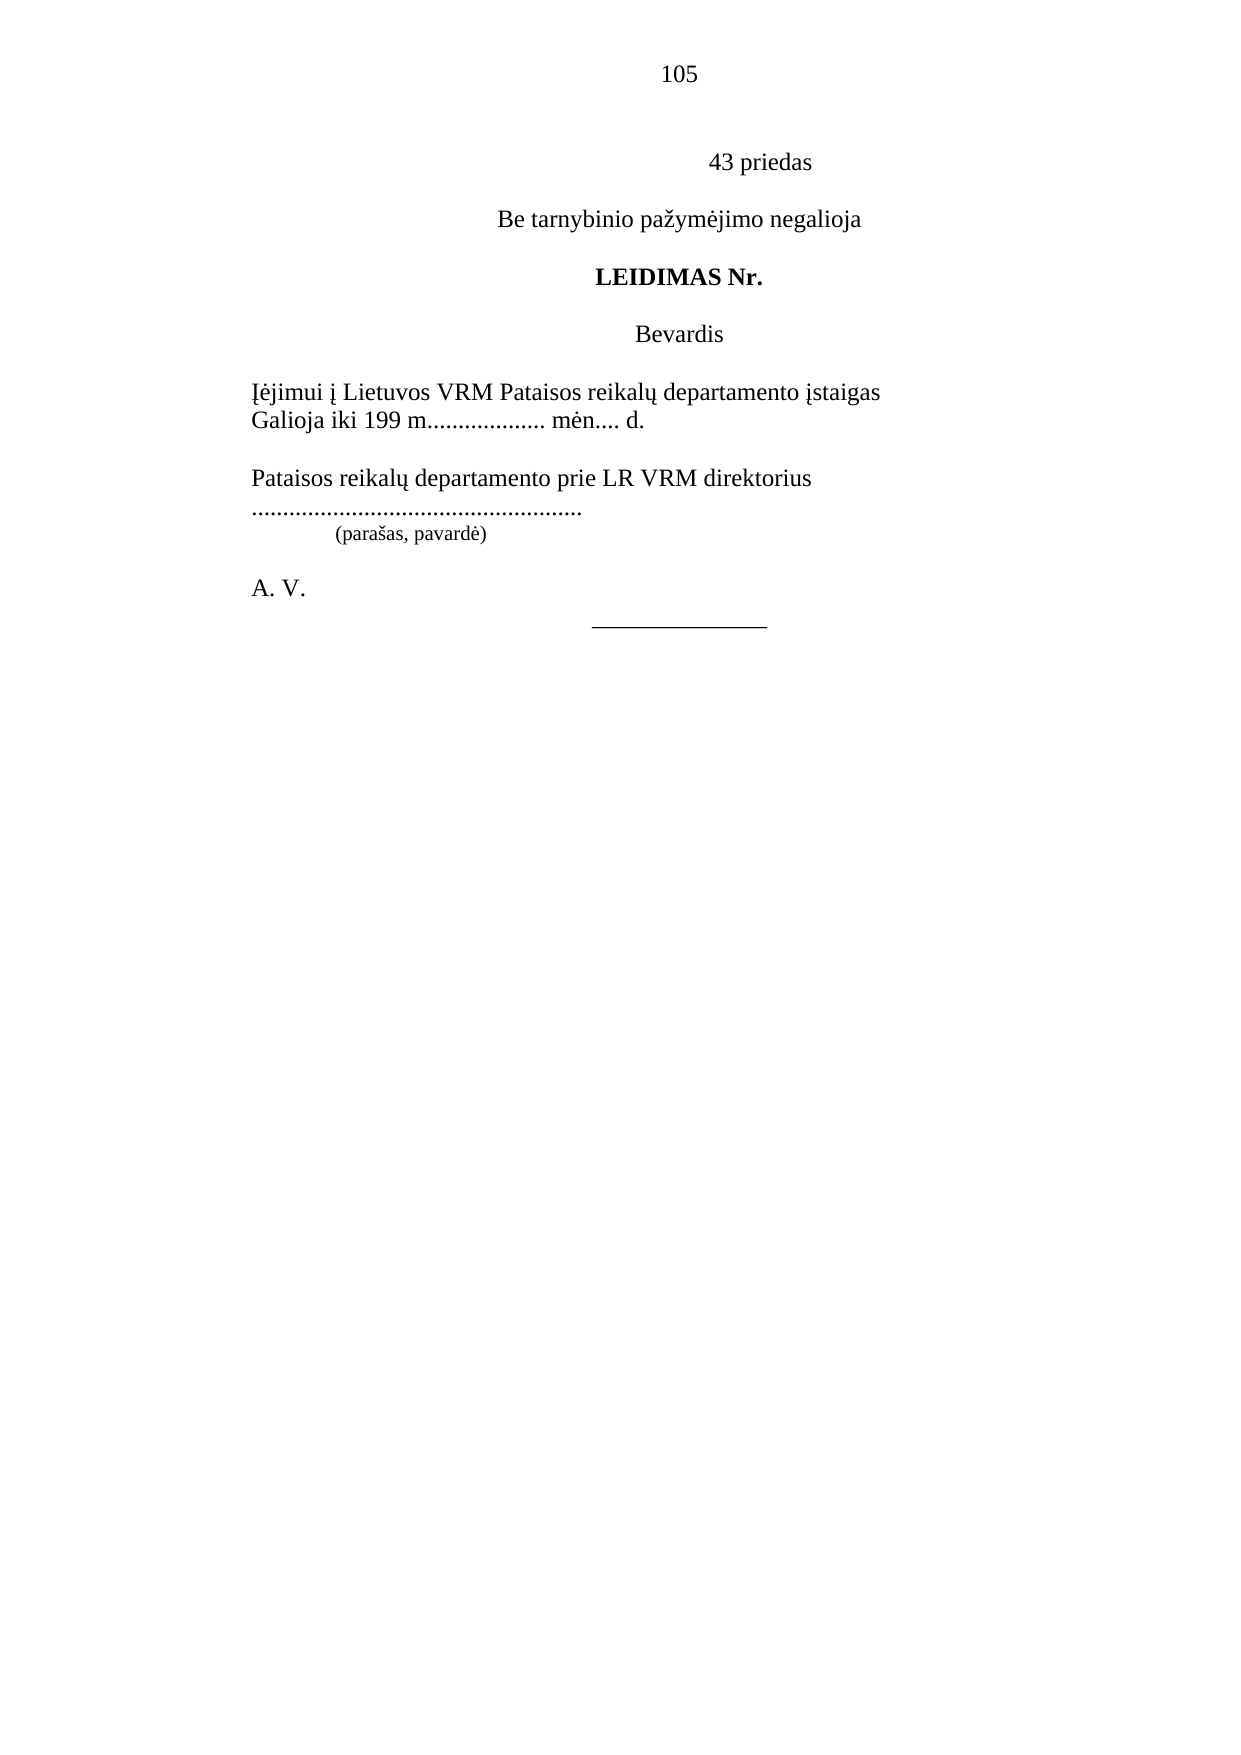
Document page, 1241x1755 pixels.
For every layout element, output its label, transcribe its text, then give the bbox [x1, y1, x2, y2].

text Bevardis [177, 319, 1181, 348]
text Galioja iki 199 m................... mėn.... d. [177, 406, 1181, 434]
text LEIDIMAS Nr. [177, 262, 1181, 291]
text ..................................................... [177, 492, 1181, 521]
text (parašas, pavardė) [177, 521, 1181, 545]
text Pataisos reikalų departamento prie LR VRM direktorius [177, 463, 1181, 492]
text A. V. [177, 573, 1181, 602]
text 43 priedas [177, 147, 1181, 176]
text Be tarnybinio pažymėjimo negalioja [177, 204, 1181, 233]
text Įėjimui į Lietuvos VRM Pataisos reikalų departamento įstaigas [177, 377, 1181, 406]
text ______________ [177, 602, 1181, 631]
